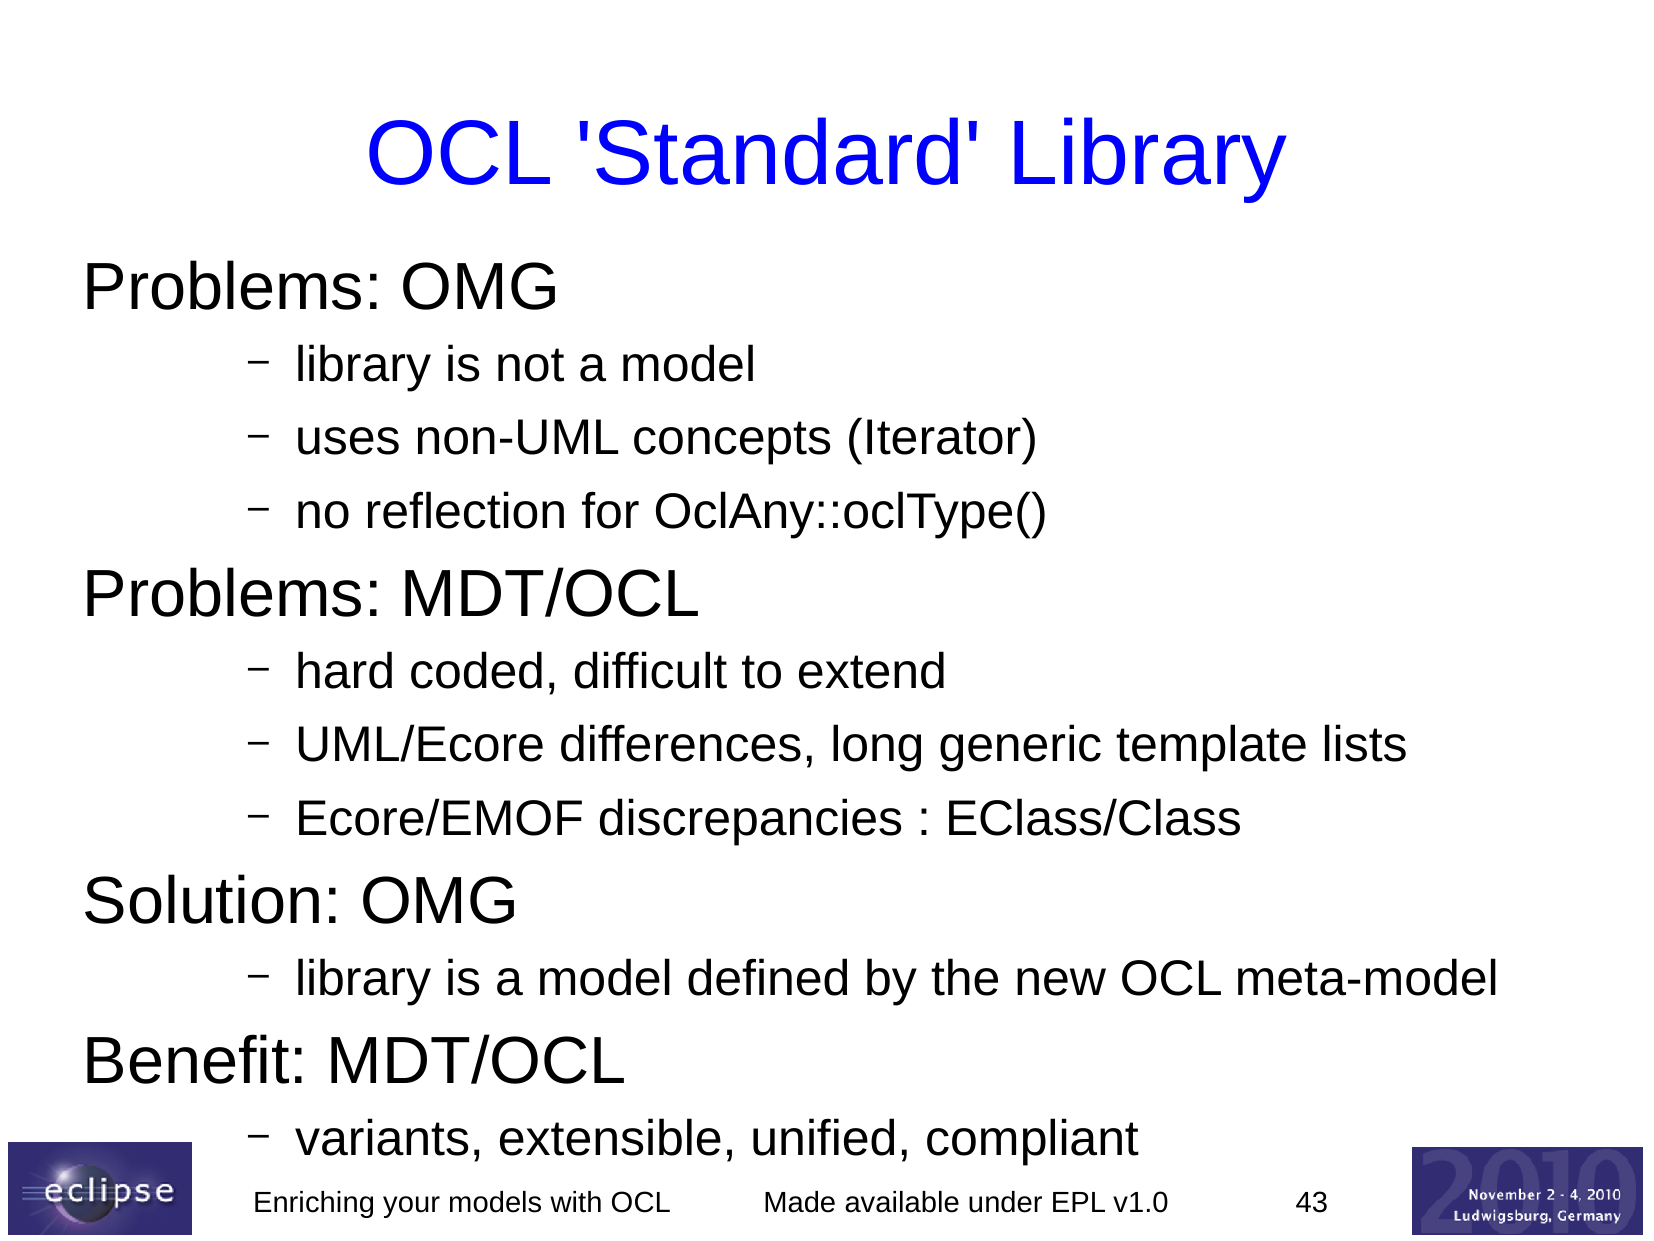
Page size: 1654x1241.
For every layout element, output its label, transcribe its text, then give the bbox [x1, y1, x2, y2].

list Problems: OMG library is not a model uses non-UML concepts (Iterator) no reflection for OclAny::oclType() Problems: MDT/OCL hard coded, difficult to extend UML/Ecore differences, long generic template lists Ecore/EMOF discrepancies : EClass/Class Solution: OMG library is a model defined by the new OCL meta-model Benefit: MDT/OCL variants, extensible, unified, compliant [82, 249, 1571, 1191]
picture [1412, 1147, 1643, 1235]
picture [8, 1142, 192, 1235]
title OCL 'Standard' Library [82, 49, 1571, 249]
